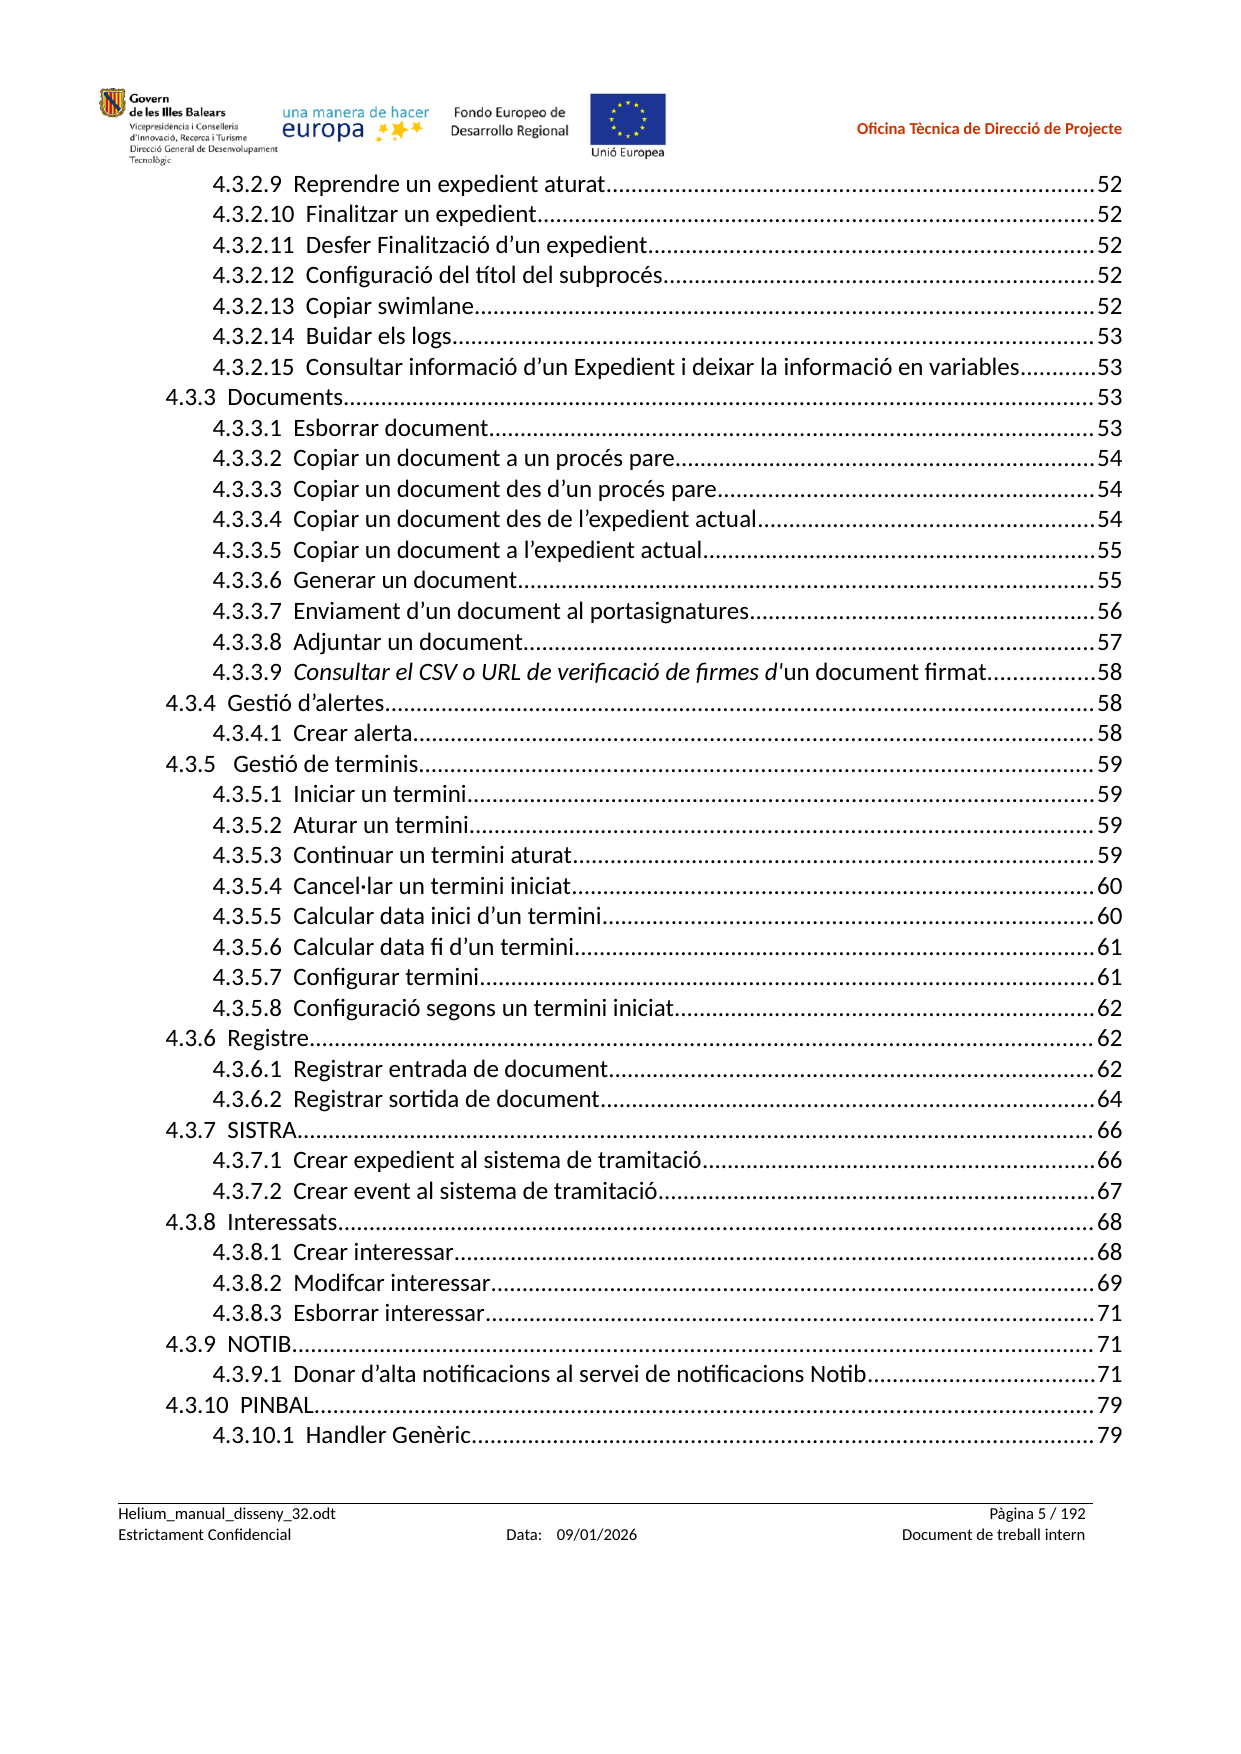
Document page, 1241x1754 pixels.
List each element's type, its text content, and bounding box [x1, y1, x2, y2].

text 4.3.3.4 Copiar un document des de l’expedient actual 54 [207, 504, 1122, 534]
text 4.3.5.2 Aturar un termini 59 [207, 809, 1122, 839]
text 4.3.10 PINBAL 79 [160, 1389, 1122, 1419]
text 4.3.4.1 Crear alerta 58 [207, 717, 1122, 748]
text 4.3.6 Registre 62 [160, 1022, 1122, 1053]
text 4.3.7 SISTRA 66 [160, 1114, 1122, 1144]
text 4.3.2.15 Consultar informació d’un Expedient i deixar la informació en variables 53 [207, 351, 1122, 382]
text 4.3.7.1 Crear expedient al sistema de tramitació 66 [207, 1144, 1122, 1175]
text 4.3.7.2 Crear event al sistema de tramitació 67 [207, 1175, 1122, 1206]
text 4.3.8.1 Crear interessar 68 [207, 1236, 1122, 1267]
text 4.3.4 Gestió d’alertes 58 [160, 687, 1122, 717]
text 4.3.2.11 Desfer Finalització d’un expedient 52 [207, 229, 1122, 259]
text 4.3.6.1 Registrar entrada de document 62 [207, 1053, 1122, 1083]
text 4.3.5.8 Configuració segons un termini iniciat 62 [207, 992, 1122, 1022]
text 4.3.3.3 Copiar un document des d’un procés pare 54 [207, 473, 1122, 504]
text 4.3.9.1 Donar d’alta notificacions al servei de notificacions Notib 71 [207, 1358, 1122, 1389]
text 4.3.8.3 Esborrar interessar 71 [207, 1297, 1122, 1328]
text 4.3.5.7 Configurar termini 61 [207, 961, 1122, 992]
text 4.3.3.6 Generar un document 55 [207, 565, 1122, 595]
text 4.3.2.14 Buidar els logs 53 [207, 321, 1122, 351]
text 4.3.8.2 Modifcar interessar 69 [207, 1267, 1122, 1297]
text 4.3.2.13 Copiar swimlane 52 [207, 290, 1122, 321]
text 4.3.3.2 Copiar un document a un procés pare 54 [207, 443, 1122, 473]
text 4.3.3.9 Consultar el CSV o URL de verificació de firmes d'un document firmat 58 [207, 656, 1122, 687]
text 4.3.8 Interessats 68 [160, 1206, 1122, 1236]
text 4.3.2.9 Reprendre un expedient aturat 52 [207, 168, 1122, 198]
text 4.3.3 Documents 53 [160, 382, 1122, 412]
text 4.3.5.3 Continuar un termini aturat 59 [207, 839, 1122, 870]
picture [99, 87, 668, 166]
text 4.3.3.1 Esborrar document 53 [207, 412, 1122, 443]
text 4.3.3.5 Copiar un document a l’expedient actual 55 [207, 534, 1122, 565]
text 4.3.6.2 Registrar sortida de document 64 [207, 1083, 1122, 1114]
text 4.3.5.5 Calcular data inici d’un termini 60 [207, 900, 1122, 931]
text 4.3.2.10 Finalitzar un expedient 52 [207, 198, 1122, 229]
text 4.3.3.8 Adjuntar un document 57 [207, 626, 1122, 656]
text 4.3.5.4 Cancel·lar un termini iniciat 60 [207, 870, 1122, 900]
text 4.3.2.12 Configuració del títol del subprocés 52 [207, 259, 1122, 290]
text 4.3.10.1 Handler Genèric 79 [207, 1419, 1122, 1450]
text 4.3.5.6 Calcular data fi d’un termini 61 [207, 931, 1122, 961]
text 4.3.9 NOTIB 71 [160, 1328, 1122, 1358]
text 4.3.3.7 Enviament d’un document al portasignatures 56 [207, 595, 1122, 626]
text 4.3.5 Gestió de terminis 59 [160, 748, 1122, 778]
text 4.3.5.1 Iniciar un termini 59 [207, 778, 1122, 809]
